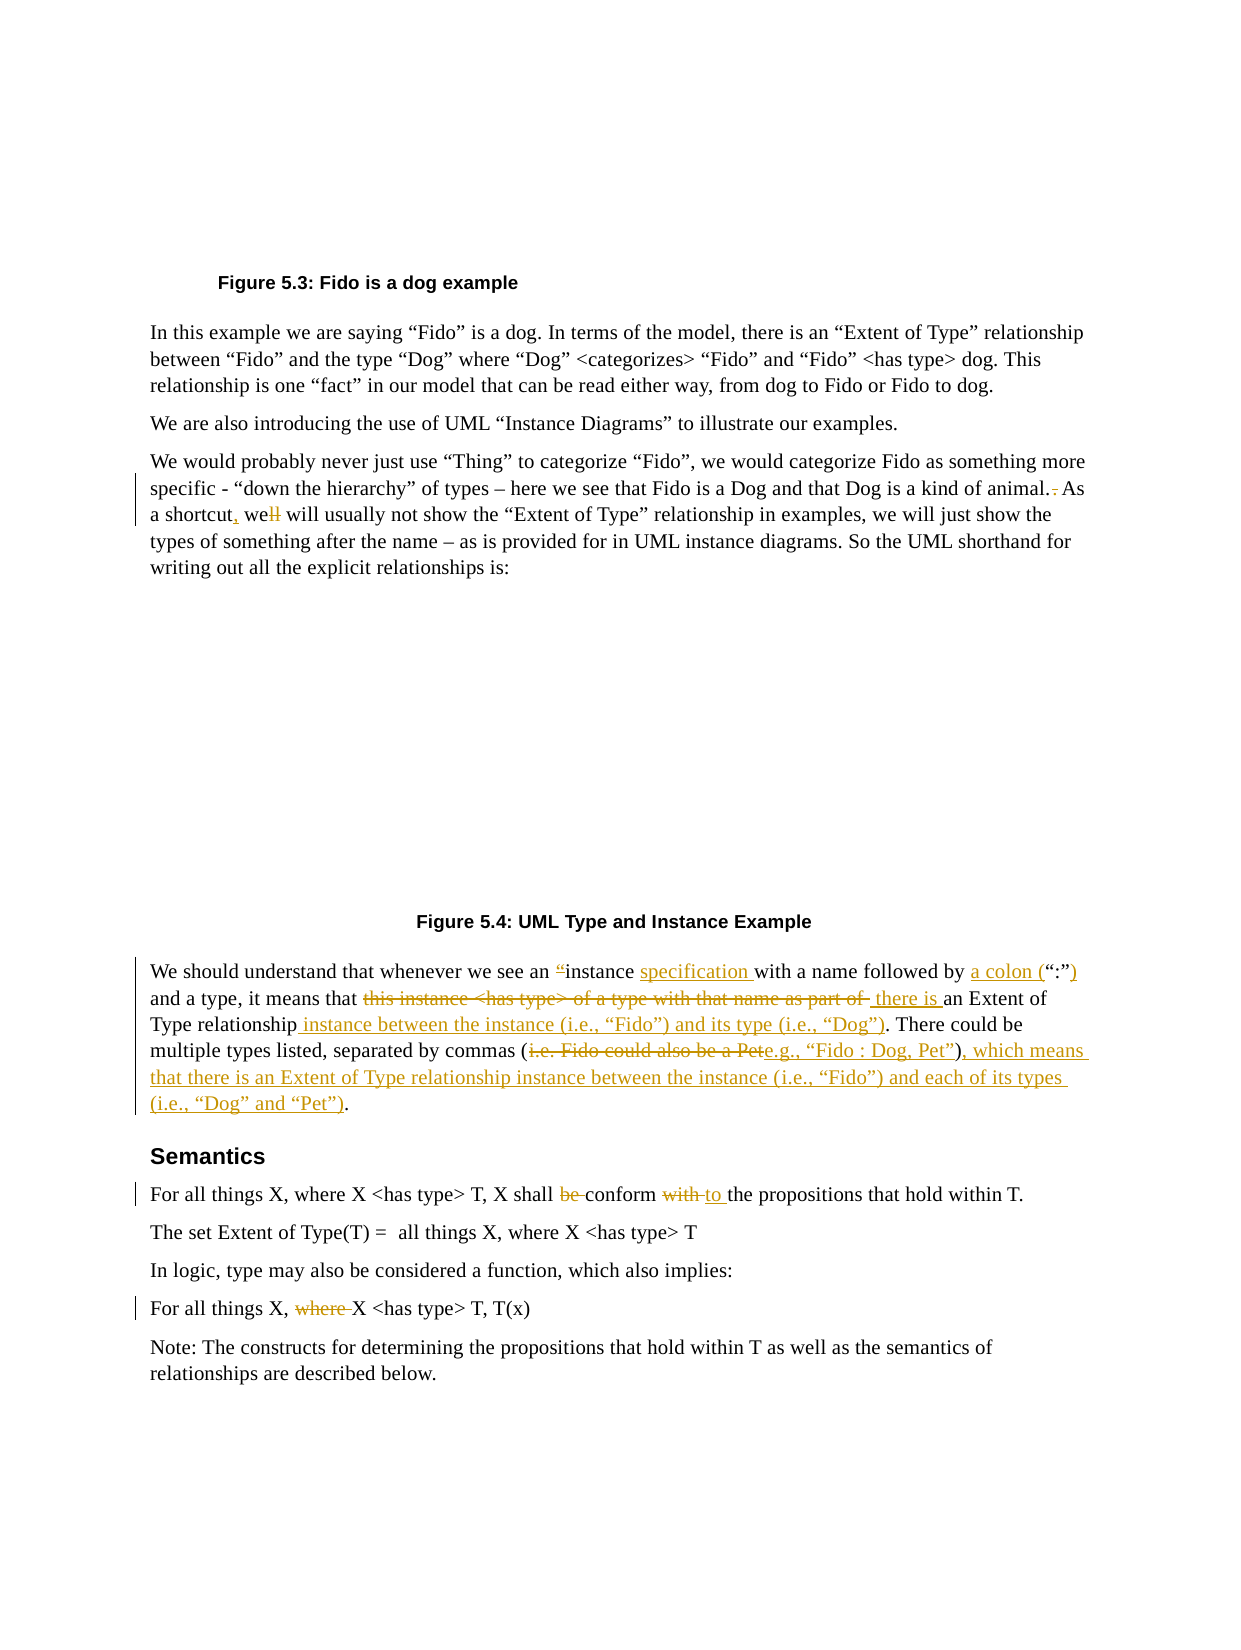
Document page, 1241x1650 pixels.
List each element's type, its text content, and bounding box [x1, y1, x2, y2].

text Figure 5.3: Fido is a dog example [218, 174, 1022, 294]
text We would probably never just use “Thing” to categorize “Fido”, we would categorize Fido as something more specific - “down the hierarchy” of types – here we see that Fido is a Dog and that Dog is a kind of animal. As a shortcut, we will usually not show the “Extent of Type” relationship in examples, we will just show the types of something after the name – as is provided for in UML instance diagrams. So the UML shorthand for writing out all the explicit relationships is: [150, 449, 1090, 579]
text The set Extent of Type(T) = all things X, where X <has type> T [150, 1220, 1090, 1244]
text For all things X, where X <has type> T, X shall conform to the propositions that hold within T. [150, 1182, 1090, 1206]
text We are also introducing the use of UML “Instance Diagrams” to illustrate our examples. [150, 411, 1090, 435]
text Figure 5.4: UML Type and Instance Example [416, 611, 824, 933]
text Note: The constructs for determining the propositions that hold within T as well as the semantics of relationships are described below. [150, 1334, 1090, 1385]
text We should understand that whenever we see an instance specification with a name followed by a colon (“:”) and a type, it means that there is an Extent of Type relationship instance between the instance (i.e., “Fido”) and its type (i.e., “Dog”). There could be multiple types listed, separated by commas (e.g., “Fido : Dog, Pet”), which means that there is an Extent of Type relationship instance between the instance (i.e., “Fido”) and each of its types (i.e., “Dog” and “Pet”). [150, 593, 1090, 1115]
text In logic, type may also be considered a function, which also implies: [150, 1258, 1090, 1282]
text For all things X, X <has type> T, T(x) [150, 1296, 1090, 1320]
text Semantics [150, 1143, 1090, 1170]
text In this example we are saying “Fido” is a dog. In terms of the model, there is an “Extent of Type” relationship between “Fido” and the type “Dog” where “Dog” <categorizes> “Fido” and “Fido” <has type> dog. This relationship is one “fact” in our model that can be read either way, from dog to Fido or Fido to dog. [150, 150, 1090, 397]
